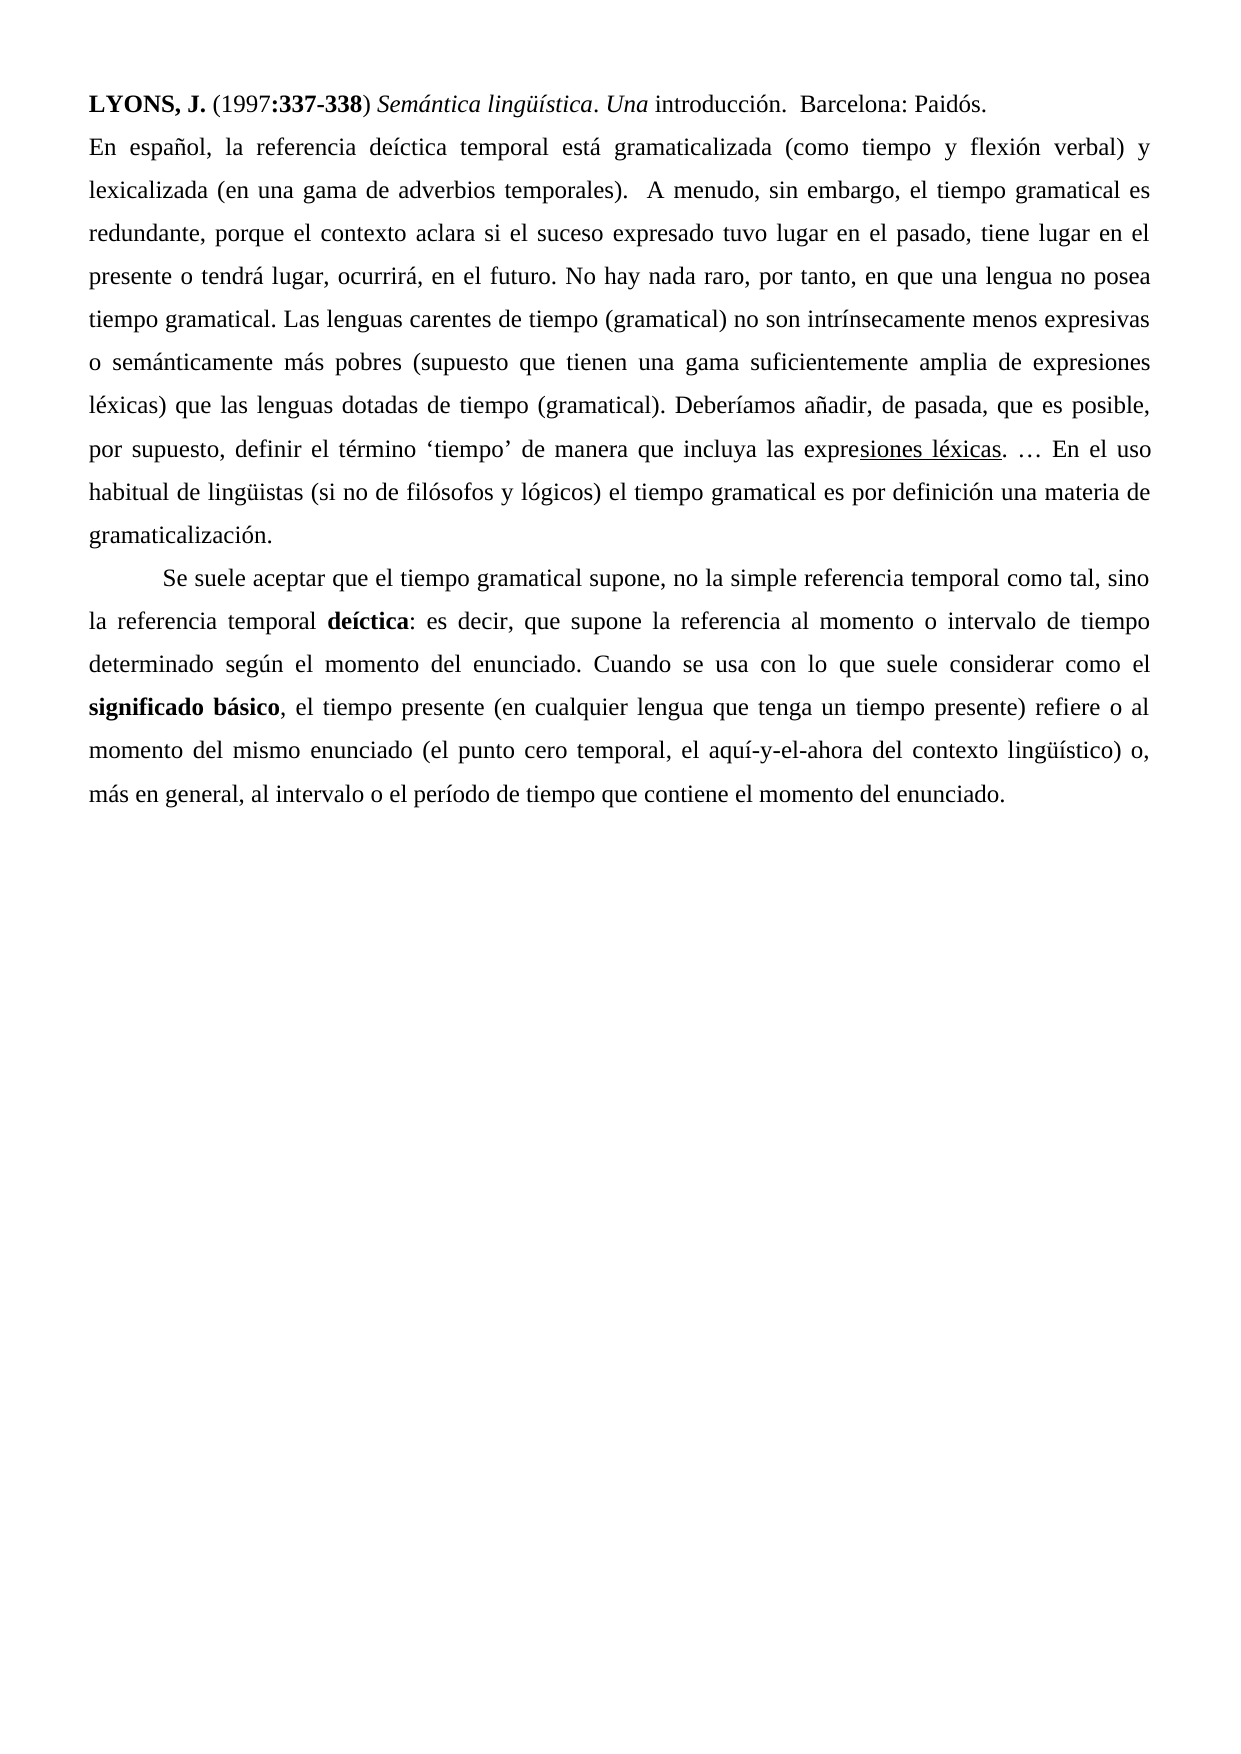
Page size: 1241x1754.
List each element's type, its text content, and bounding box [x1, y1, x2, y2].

text Se suele aceptar que el tiempo gramatical supone, no la simple referencia temporal como tal, sino la referencia temporal deíctica: es decir, que supone la referencia al momento o intervalo de tiempo determinado según el momento del enunciado. Cuando se usa con lo que suele considerar como el significado básico, el tiempo presente (en cualquier lengua que tenga un tiempo presente) refiere o al momento del mismo enunciado (el punto cero temporal, el aquí-y-el-ahora del contexto lingüístico) o, más en general, al intervalo o el período de tiempo que contiene el momento del enunciado. [89, 563, 1152, 807]
text En español, la referencia deíctica temporal está gramaticalizada (como tiempo y flexión verbal) y lexicalizada (en una gama de adverbios temporales). A menudo, sin embargo, el tiempo gramatical es redundante, porque el contexto aclara si el suceso expresado tuvo lugar en el pasado, tiene lugar en el presente o tendrá lugar, ocurrirá, en el futuro. No hay nada raro, por tanto, en que una lengua no posea tiempo gramatical. Las lenguas carentes de tiempo (gramatical) no son intrínsecamente menos expresivas o semánticamente más pobres (supuesto que tienen una gama suficientemente amplia de expresiones léxicas) que las lenguas dotadas de tiempo (gramatical). Deberíamos añadir, de pasada, que es posible, por supuesto, definir el término ‘tiempo’ de manera que incluya las expresiones léxicas. … En el uso habitual de lingüistas (si no de filósofos y lógicos) el tiempo gramatical es por definición una materia de gramaticalización. [89, 132, 1152, 549]
text LYONS, J. (1997:337-338) Semántica lingüística. Una introducción. Barcelona: Paidós. [89, 89, 1152, 117]
